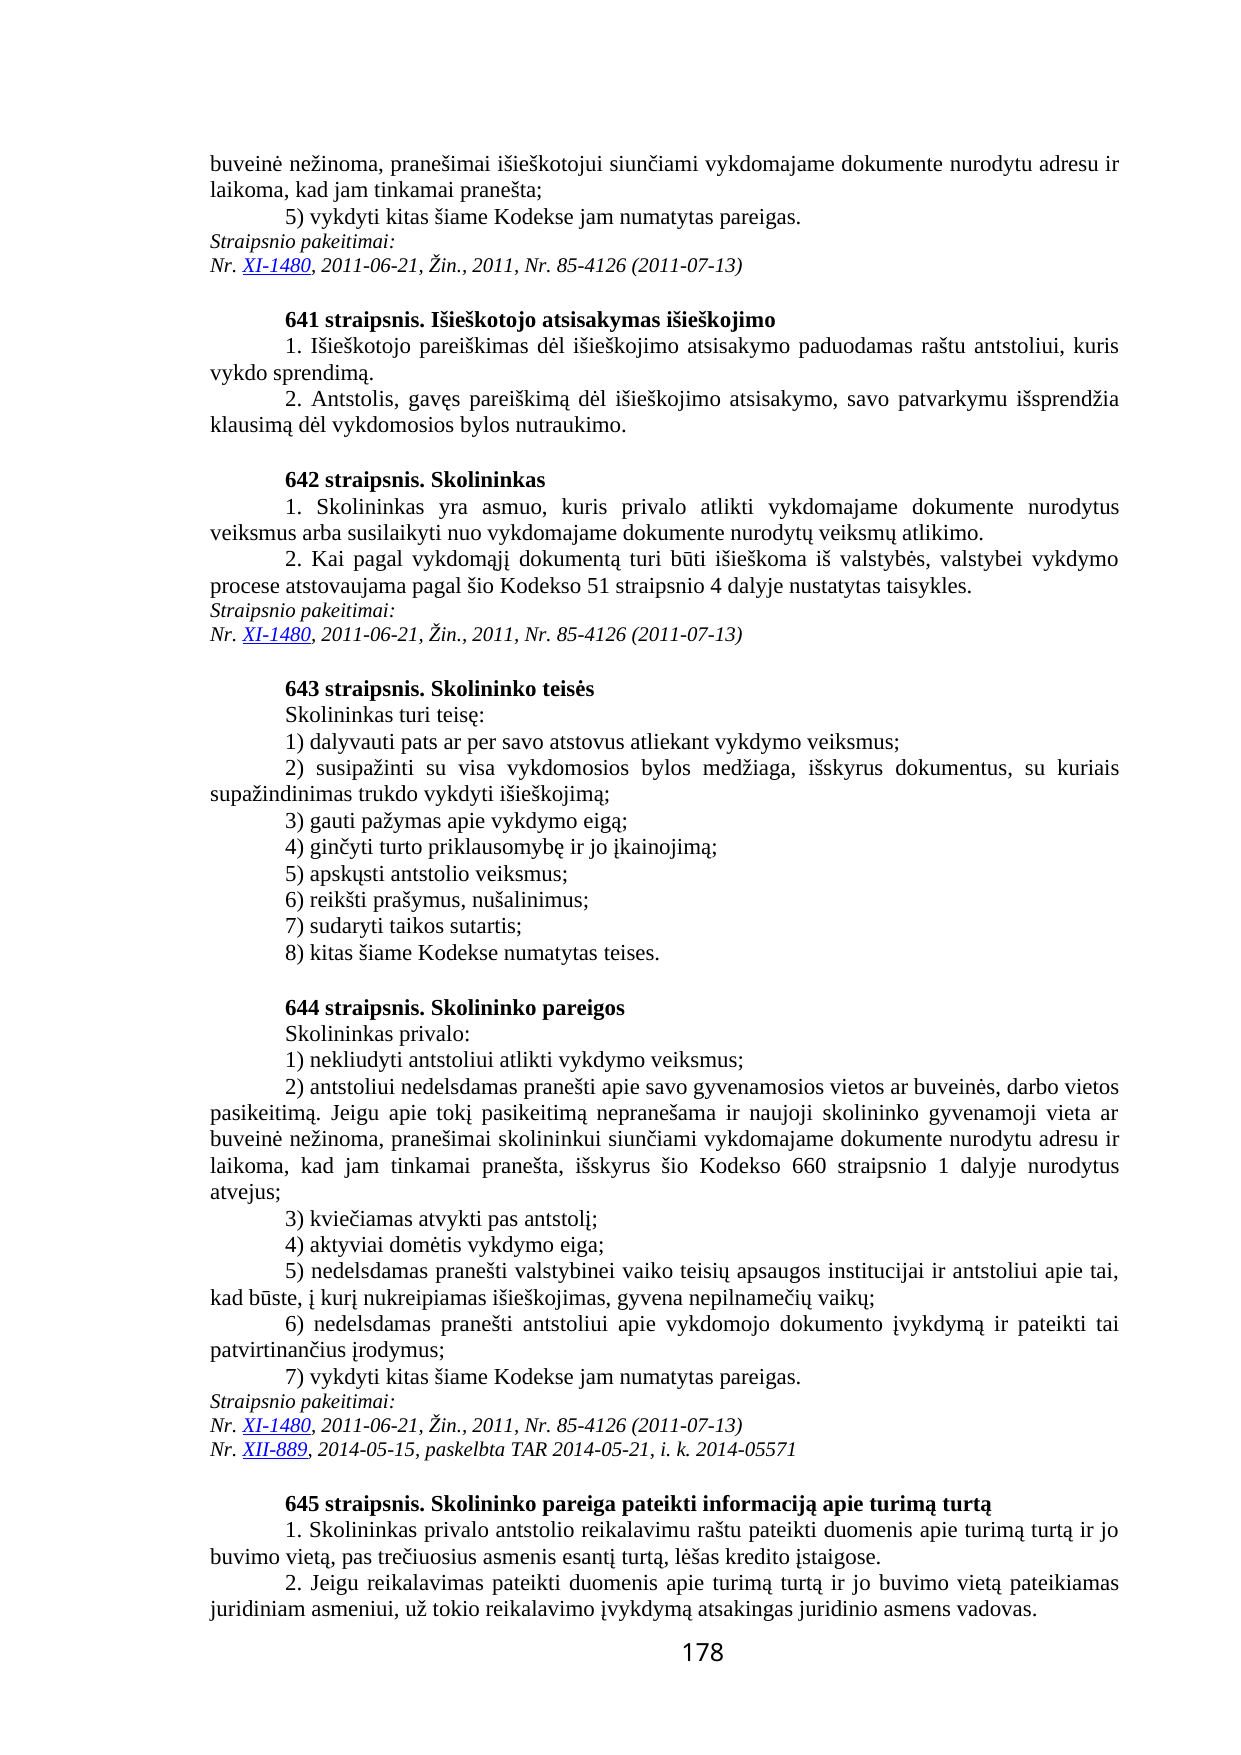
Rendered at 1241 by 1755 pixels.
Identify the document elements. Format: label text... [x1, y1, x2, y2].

text Skolininkas turi teisę: [210, 701, 1120, 728]
text 3) gauti pažymas apie vykdymo eigą; [210, 807, 1120, 833]
text 2) susipažinti su visa vykdomosios bylos medžiaga, išskyrus dokumentus, su kuriais supažindinimas trukdo vykdyti išieškojimą; [210, 754, 1120, 807]
text 6) reikšti prašymus, nušalinimus; [210, 886, 1120, 912]
text Straipsnio pakeitimai: [210, 598, 1120, 622]
text 2. Kai pagal vykdomąjį dokumentą turi būti išieškoma iš valstybės, valstybei vykdymo procese atstovaujama pagal šio Kodekso 51 straipsnio 4 dalyje nustatytas taisykles. [210, 546, 1120, 598]
text 3) kviečiamas atvykti pas antstolį; [210, 1204, 1120, 1231]
text 5) apskųsti antstolio veiksmus; [210, 859, 1120, 886]
text 7) sudaryti taikos sutartis; [210, 912, 1120, 939]
text 1) nekliudyti antstoliui atlikti vykdymo veiksmus; [210, 1046, 1120, 1073]
text 1. Skolininkas privalo antstolio reikalavimu raštu pateikti duomenis apie turimą turtą ir jo buvimo vietą, pas trečiuosius asmenis esantį turtą, lėšas kredito įstaigose. [210, 1516, 1120, 1569]
text 645 straipsnis. Skolininko pareiga pateikti informaciją apie turimą turtą [210, 1490, 1120, 1516]
text 2) antstoliui nedelsdamas pranešti apie savo gyvenamosios vietos ar buveinės, darbo vietos pasikeitimą. Jeigu apie tokį pasikeitimą nepranešama ir naujoji skolininko gyvenamoji vieta ar buveinė nežinoma, pranešimai skolininkui siunčiami vykdomajame dokumente nurodytu adresu ir laikoma, kad jam tinkamai pranešta, išskyrus šio Kodekso 660 straipsnio 1 dalyje nurodytus atvejus; [210, 1073, 1120, 1204]
text Nr. XI-1480, 2011-06-21, Žin., 2011, Nr. 85-4126 (2011-07-13) [210, 1413, 1120, 1437]
text 641 straipsnis. Išieškotojo atsisakymas išieškojimo [210, 306, 1120, 332]
text Nr. XI-1480, 2011-06-21, Žin., 2011, Nr. 85-4126 (2011-07-13) [210, 253, 1120, 277]
text 643 straipsnis. Skolininko teisės [210, 675, 1120, 701]
text Nr. XI-1480, 2011-06-21, Žin., 2011, Nr. 85-4126 (2011-07-13) [210, 622, 1120, 646]
text 7) vykdyti kitas šiame Kodekse jam numatytas pareigas. [210, 1363, 1120, 1389]
text 1. Skolininkas yra asmuo, kuris privalo atlikti vykdomajame dokumente nurodytus veiksmus arba susilaikyti nuo vykdomajame dokumente nurodytų veiksmų atlikimo. [210, 493, 1120, 546]
text Straipsnio pakeitimai: [210, 1389, 1120, 1413]
text Straipsnio pakeitimai: [210, 229, 1120, 253]
text 2. Jeigu reikalavimas pateikti duomenis apie turimą turtą ir jo buvimo vietą pateikiamas juridiniam asmeniui, už tokio reikalavimo įvykdymą atsakingas juridinio asmens vadovas. [210, 1569, 1120, 1622]
text buveinė nežinoma, pranešimai išieškotojui siunčiami vykdomajame dokumente nurodytu adresu ir laikoma, kad jam tinkamai pranešta; [210, 150, 1120, 203]
text Skolininkas privalo: [210, 1020, 1120, 1046]
text 644 straipsnis. Skolininko pareigos [210, 994, 1120, 1020]
text 5) nedelsdamas pranešti valstybinei vaiko teisių apsaugos institucijai ir antstoliui apie tai, kad būste, į kurį nukreipiamas išieškojimas, gyvena nepilnamečių vaikų; [210, 1257, 1120, 1310]
text 4) ginčyti turto priklausomybę ir jo įkainojimą; [210, 833, 1120, 859]
text 1. Išieškotojo pareiškimas dėl išieškojimo atsisakymo paduodamas raštu antstoliui, kuris vykdo sprendimą. [210, 332, 1120, 385]
text 5) vykdyti kitas šiame Kodekse jam numatytas pareigas. [210, 203, 1120, 229]
text 642 straipsnis. Skolininkas [210, 466, 1120, 493]
text 2. Antstolis, gavęs pareiškimą dėl išieškojimo atsisakymo, savo patvarkymu išsprendžia klausimą dėl vykdomosios bylos nutraukimo. [210, 385, 1120, 438]
text 8) kitas šiame Kodekse numatytas teises. [210, 939, 1120, 965]
text Nr. XII-889, 2014-05-15, paskelbta TAR 2014-05-21, i. k. 2014-05571 [210, 1437, 1120, 1461]
text 6) nedelsdamas pranešti antstoliui apie vykdomojo dokumento įvykdymą ir pateikti tai patvirtinančius įrodymus; [210, 1310, 1120, 1363]
text 4) aktyviai domėtis vykdymo eiga; [210, 1231, 1120, 1257]
text 1) dalyvauti pats ar per savo atstovus atliekant vykdymo veiksmus; [210, 728, 1120, 754]
